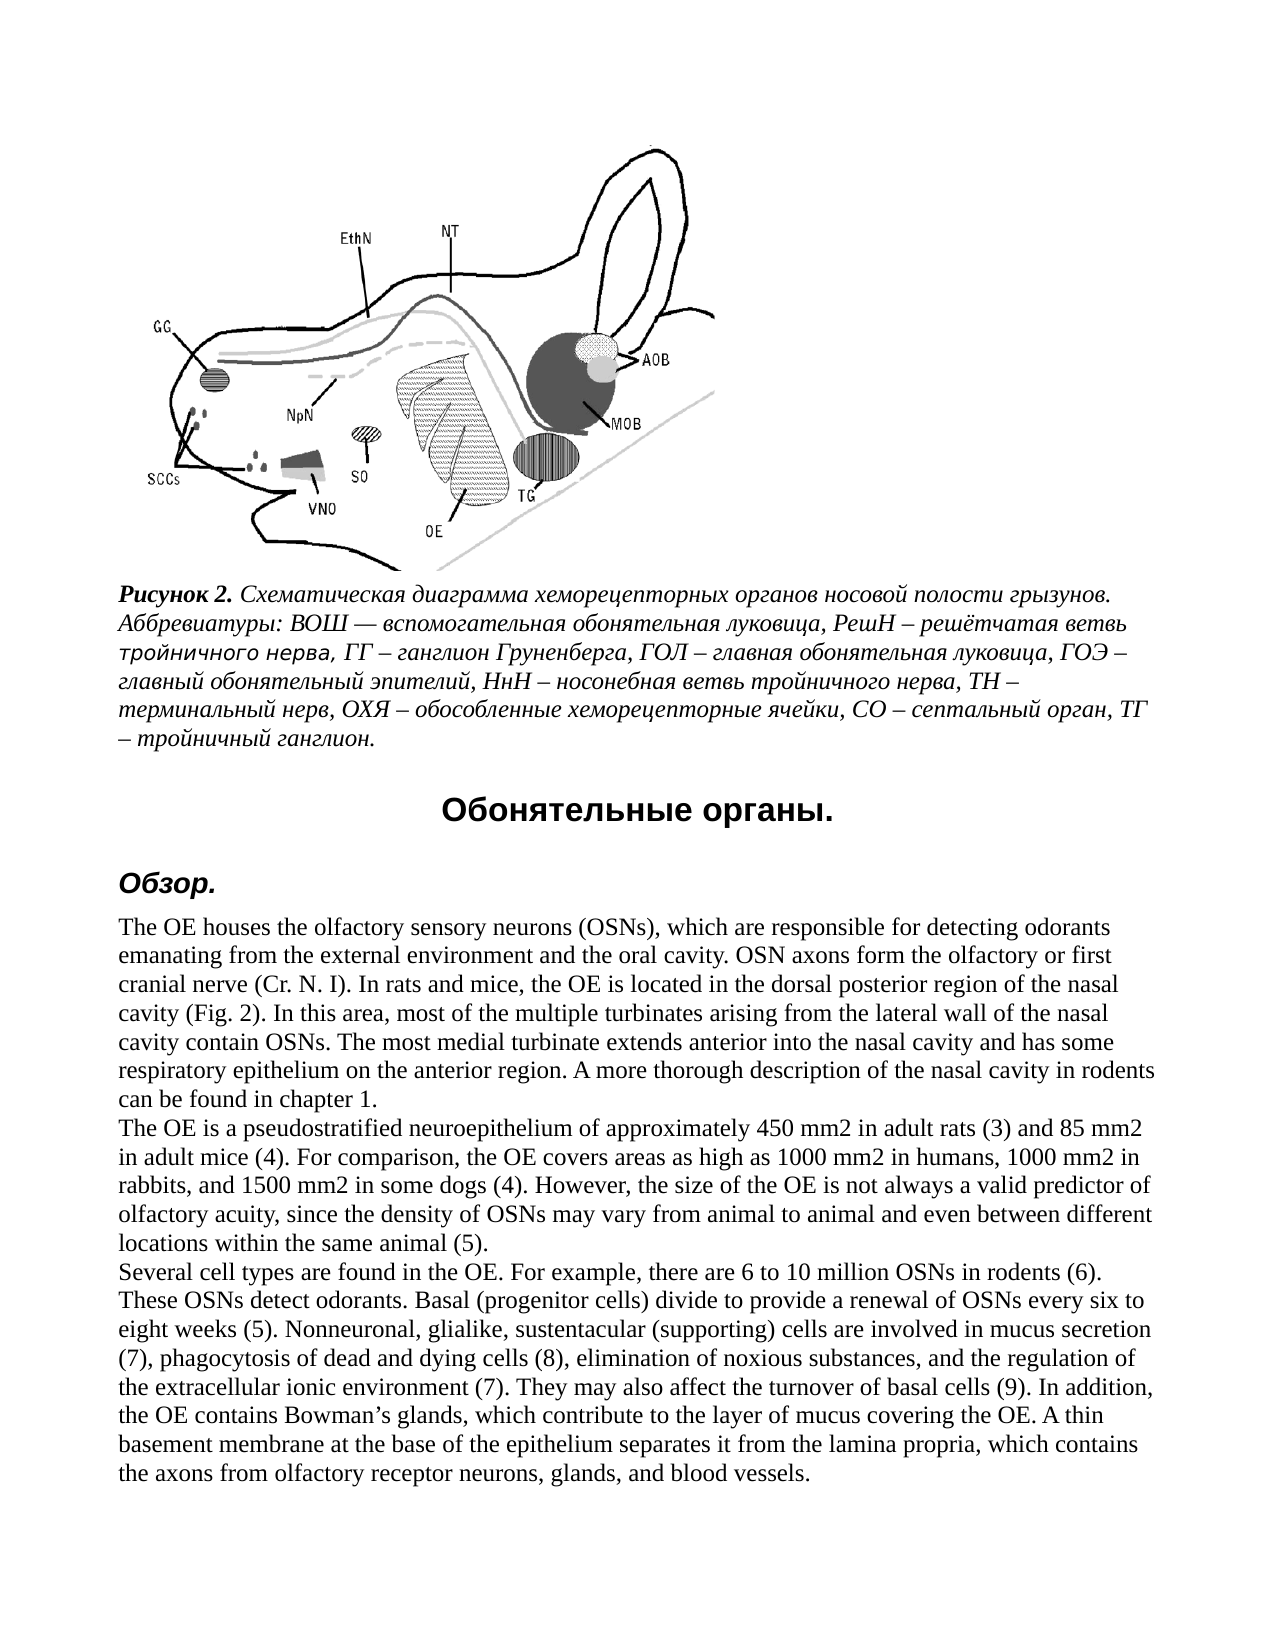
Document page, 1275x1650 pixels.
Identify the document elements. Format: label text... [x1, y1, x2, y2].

text Рисунок 2. Схематическая диаграмма хеморецепторных органов носовой полости грызунов. Аббревиатуры: ВОШ — вспомогательная обонятельная луковица, РешН – решётчатая ветвь тройничного нерва, ГГ – ганглион Груненберга, ГОЛ – главная обонятельная луковица, ГОЭ – главный обонятельный эпителий, НнН – носонебная ветвь тройничного нерва, ТН – терминальный нерв, ОХЯ – обособленные хеморецепторные ячейки, СО – септальный орган, ТГ – тройничный ганглион. [118, 580, 1157, 752]
subtitle Обзор. [118, 866, 1157, 899]
text The OE is a pseudostratified neuroepithelium of approximately 450 mm2 in adult rats (3) and 85 mm2 in adult mice (4). For comparison, the OE covers areas as high as 1000 mm2 in humans, 1000 mm2 in rabbits, and 1500 mm2 in some dogs (4). However, the size of the OE is not always a valid predictor of olfactory acuity, since the density of OSNs may vary from animal to animal and even between different locations within the same animal (5). [118, 1113, 1157, 1257]
text The OE houses the olfactory sensory neurons (OSNs), which are responsible for detecting odorants emanating from the external environment and the oral cavity. OSN axons form the olfactory or first cranial nerve (Cr. N. I). In rats and mice, the OE is located in the dorsal posterior region of the nasal cavity (Fig. 2). In this area, most of the multiple turbinates arising from the lateral wall of the nasal cavity contain OSNs. The most medial turbinate extends anterior into the nasal cavity and has some respiratory epithelium on the anterior region. A more thorough description of the nasal cavity in rodents can be found in chapter 1. [118, 912, 1157, 1113]
picture [118, 118, 815, 580]
subtitle Обонятельные органы. [118, 789, 1157, 828]
text Several cell types are found in the OE. For example, there are 6 to 10 million OSNs in rodents (6). These OSNs detect odorants. Basal (progenitor cells) divide to provide a renewal of OSNs every six to eight weeks (5). Nonneuronal, glialike, sustentacular (supporting) cells are involved in mucus secretion (7), phagocytosis of dead and dying cells (8), elimination of noxious substances, and the regulation of the extracellular ionic environment (7). They may also affect the turnover of basal cells (9). In addition, the OE contains Bowman’s glands, which contribute to the layer of mucus covering the OE. A thin basement membrane at the base of the epithelium separates it from the lamina propria, which contains the axons from olfactory receptor neurons, glands, and blood vessels. [118, 1257, 1157, 1487]
